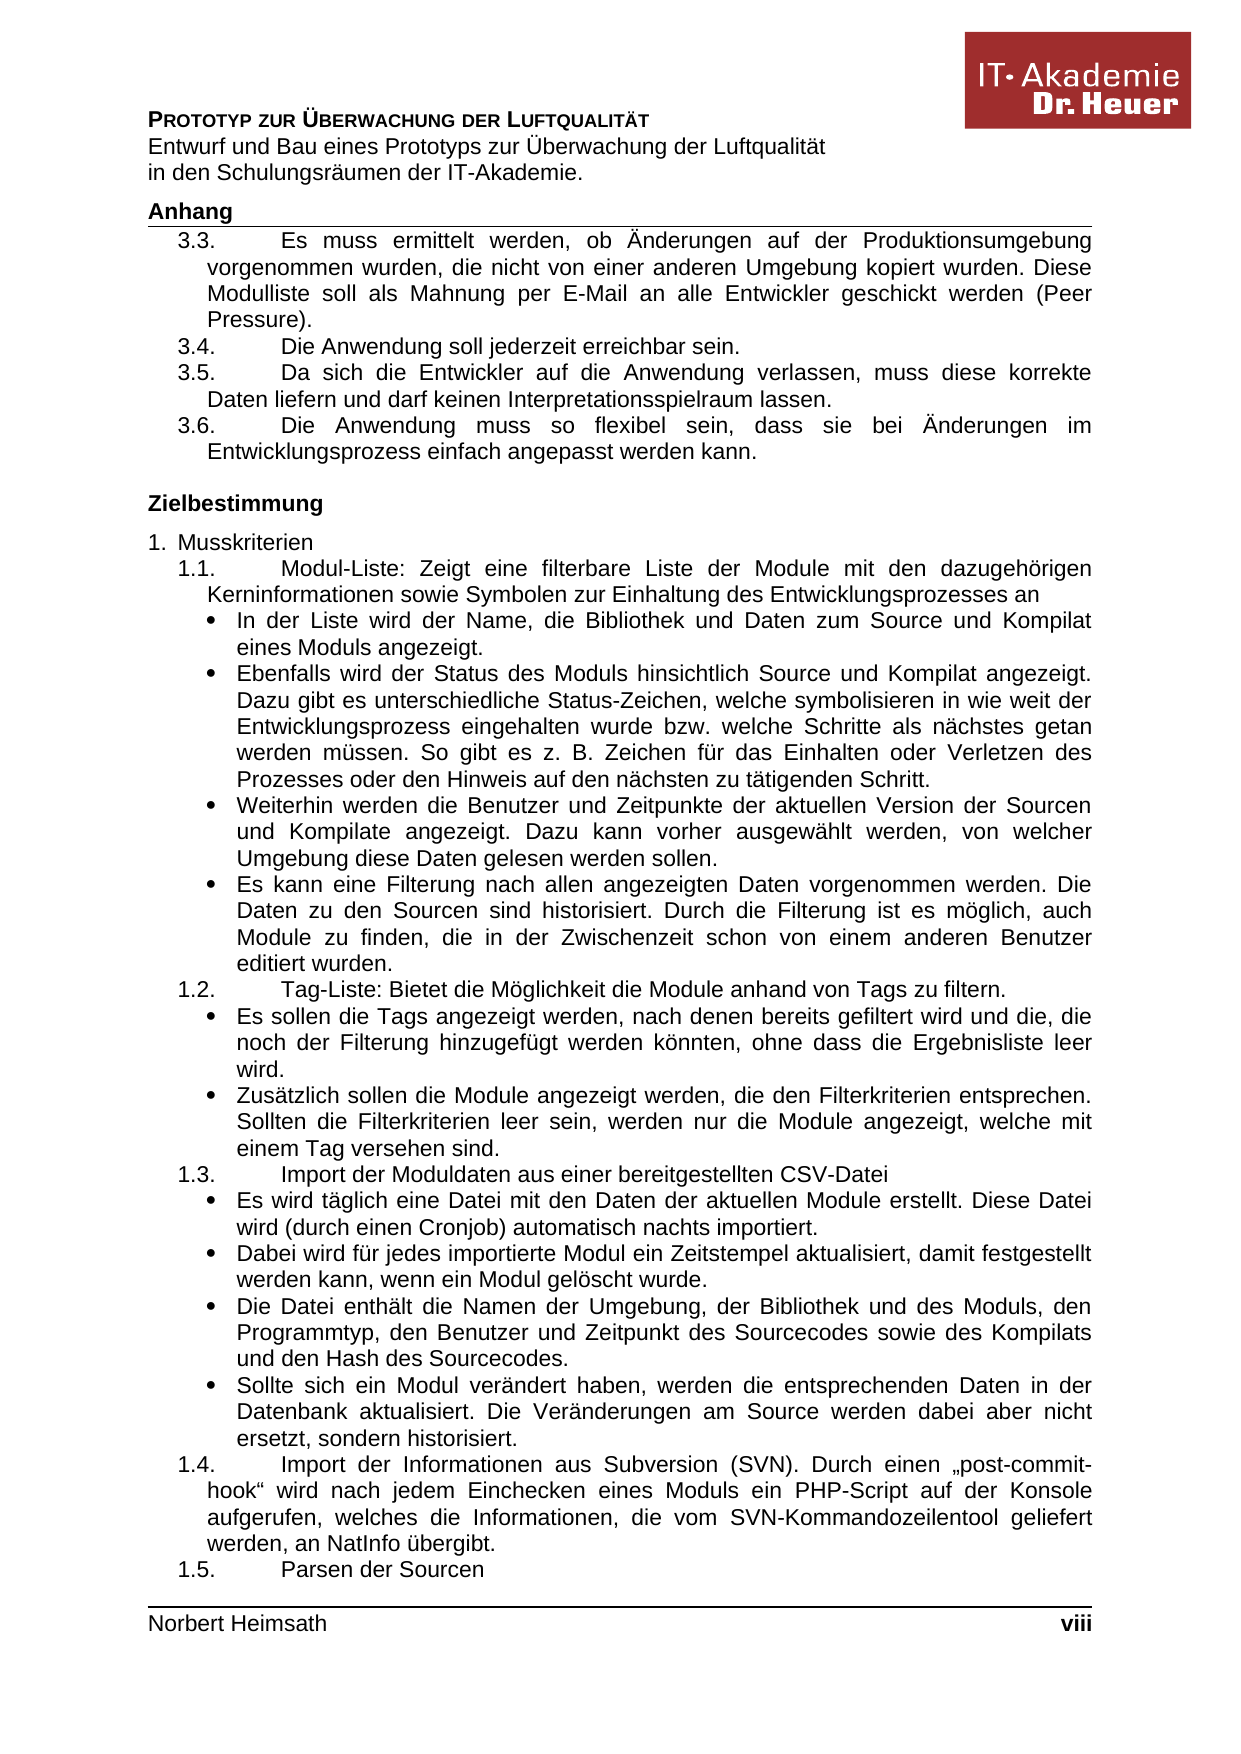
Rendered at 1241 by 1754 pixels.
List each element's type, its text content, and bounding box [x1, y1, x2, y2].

list In der Liste wird der Name, die Bibliothek und Daten zum Source und Kompilat eines Moduls angezeigt. [207, 607, 1092, 660]
list Weiterhin werden die Benutzer und Zeitpunkte der aktuellen Version der Sourcen und Kompilate angezeigt. Dazu kann vorher ausgewählt werden, von welcher Umgebung diese Daten gelesen werden sollen. [207, 792, 1092, 871]
list Zusätzlich sollen die Module angezeigt werden, die den Filterkriterien entsprechen. Sollten die Filterkriterien leer sein, werden nur die Module angezeigt, welche mit einem Tag versehen sind. [207, 1082, 1092, 1161]
list Da sich die Entwickler auf die Anwendung verlassen, muss diese korrekte Daten liefern und darf keinen Interpretationsspielraum lassen. [177, 359, 1092, 412]
list Es kann eine Filterung nach allen angezeigten Daten vorgenommen werden. Die Daten zu den Sourcen sind historisiert. Durch die Filterung ist es möglich, auch Module zu finden, die in der Zwischenzeit schon von einem anderen Benutzer editiert wurden. [207, 871, 1092, 976]
list Die Anwendung soll jederzeit erreichbar sein. [177, 333, 1092, 359]
list Ebenfalls wird der Status des Moduls hinsichtlich Source und Kompilat angezeigt. Dazu gibt es unterschiedliche Status-Zeichen, welche symbolisieren in wie weit der Entwicklungsprozess eingehalten wurde bzw. welche Schritte als nächstes getan werden müssen. So gibt es z. B. Zeichen für das Einhalten oder Verletzen des Prozesses oder den Hinweis auf den nächsten zu tätigenden Schritt. [207, 660, 1092, 792]
list Zielbestimmung [148, 489, 1092, 516]
list Import der Informationen aus Subversion (SVN). Durch einen „post-commit-hook“ wird nach jedem Einchecken eines Moduls ein PHP-Script auf der Konsole aufgerufen, welches die Informationen, die vom SVN-Kommandozeilentool geliefert werden, an NatInfo übergibt. [177, 1451, 1092, 1556]
list Tag-Liste: Bietet die Möglichkeit die Module anhand von Tags zu filtern. [177, 976, 1092, 1003]
list Es muss ermittelt werden, ob Änderungen auf der Produktionsumgebung vorgenommen wurden, die nicht von einer anderen Umgebung kopiert wurden. Diese Modulliste soll als Mahnung per E-Mail an alle Entwickler geschickt werden (Peer Pressure). [177, 227, 1092, 333]
list Dabei wird für jedes importierte Modul ein Zeitstempel aktualisiert, damit festgestellt werden kann, wenn ein Modul gelöscht wurde. [207, 1240, 1092, 1293]
list Modul-Liste: Zeigt eine filterbare Liste der Module mit den dazugehörigen Kerninformationen sowie Symbolen zur Einhaltung des Entwicklungsprozesses an [177, 555, 1092, 607]
list Es sollen die Tags angezeigt werden, nach denen bereits gefiltert wird und die, die noch der Filterung hinzugefügt werden könnten, ohne dass die Ergebnisliste leer wird. [207, 1003, 1092, 1082]
list Sollte sich ein Modul verändert haben, werden die entsprechenden Daten in der Datenbank aktualisiert. Die Veränderungen am Source werden dabei aber nicht ersetzt, sondern historisiert. [207, 1372, 1092, 1451]
list Die Datei enthält die Namen der Umgebung, der Bibliothek und des Moduls, den Programmtyp, den Benutzer und Zeitpunkt des Sourcecodes sowie des Kompilats und den Hash des Sourcecodes. [207, 1293, 1092, 1372]
list Es wird täglich eine Datei mit den Daten der aktuellen Module erstellt. Diese Datei wird (durch einen Cronjob) automatisch nachts importiert. [207, 1187, 1092, 1240]
list Parsen der Sourcen [177, 1556, 1092, 1583]
list Import der Moduldaten aus einer bereitgestellten CSV-Datei [177, 1161, 1092, 1187]
list Die Anwendung muss so flexibel sein, dass sie bei Änderungen im Entwicklungsprozess einfach angepasst werden kann. [177, 412, 1092, 464]
list Musskriterien [148, 528, 1092, 555]
